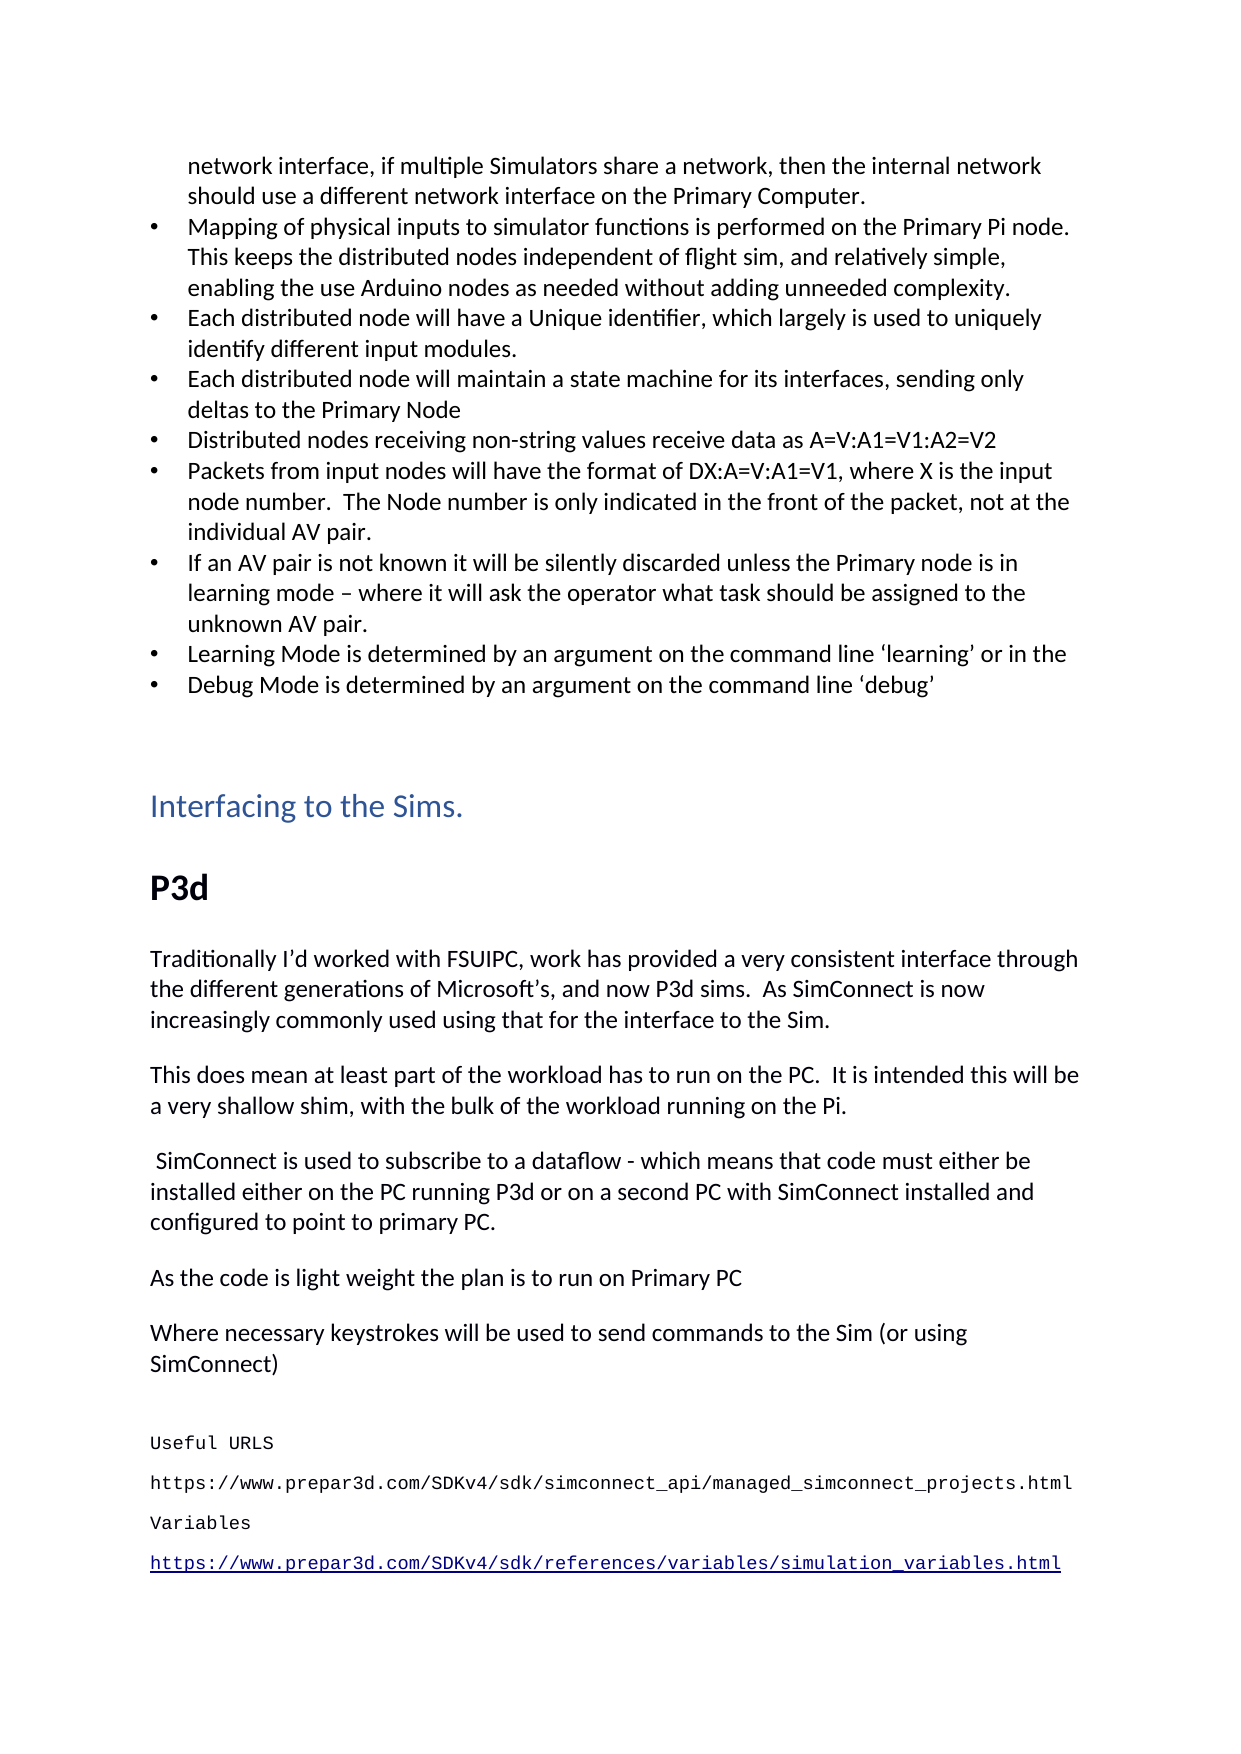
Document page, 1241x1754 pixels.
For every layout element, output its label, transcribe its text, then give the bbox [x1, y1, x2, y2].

list Packets from input nodes will have the format of DX:A=V:A1=V1, where X is the input node number. The Node number is only indicated in the front of the packet, not at the individual AV pair. [150, 455, 1090, 547]
list Each distributed node will have a Unique identifier, which largely is used to uniquely identify different input modules. [150, 303, 1090, 364]
list Distributed nodes receiving non-string values receive data as A=V:A1=V1:A2=V2 [150, 425, 1090, 455]
list Each distributed node will maintain a state machine for its interfaces, sending only deltas to the Primary Node [150, 364, 1090, 425]
list Learning Mode is determined by an argument on the command line ‘learning’ or in the [150, 638, 1090, 669]
list If an AV pair is not known it will be silently discarded unless the Primary node is in learning mode – where it will ask the operator what task should be assigned to the unknown AV pair. [150, 547, 1090, 638]
list Mapping of physical inputs to simulator functions is performed on the Primary Pi node. This keeps the distributed nodes independent of flight sim, and relatively simple, enabling the use Arduino nodes as needed without adding unneeded complexity. [150, 211, 1090, 303]
text Variables [150, 1514, 1090, 1535]
list Debug Mode is determined by an argument on the command line ‘debug’ [150, 669, 1090, 699]
text https://www.prepar3d.com/SDKv4/sdk/references/variables/simulation_variables.html [150, 1554, 1090, 1575]
text SimConnect is used to subscribe to a dataflow - which means that code must either be installed either on the PC running P3d or on a second PC with SimConnect installed and configured to point to primary PC. [150, 1145, 1090, 1237]
subtitle Interfacing to the Sims. [150, 785, 1090, 826]
text This does mean at least part of the workload has to run on the PC. It is intended this will be a very shallow shim, with the bulk of the workload running on the Pi. [150, 1059, 1090, 1120]
text Useful URLS [150, 1434, 1090, 1455]
list network interface, if multiple Simulators share a network, then the internal network should use a different network interface on the Primary Computer. [150, 150, 1090, 211]
text As the code is light weight the plan is to run on Primary PC [150, 1262, 1090, 1292]
text Traditionally I’d worked with FSUIPC, work has provided a very consistent interface through the different generations of Microsoft’s, and now P3d sims. As SimConnect is now increasingly commonly used using that for the interface to the Sim. [150, 943, 1090, 1034]
text https://www.prepar3d.com/SDKv4/sdk/simconnect_api/managed_simconnect_projects.html [150, 1474, 1090, 1495]
text Where necessary keystrokes will be used to send commands to the Sim (or using SimConnect) [150, 1317, 1090, 1378]
subtitle P3d [150, 864, 1090, 909]
